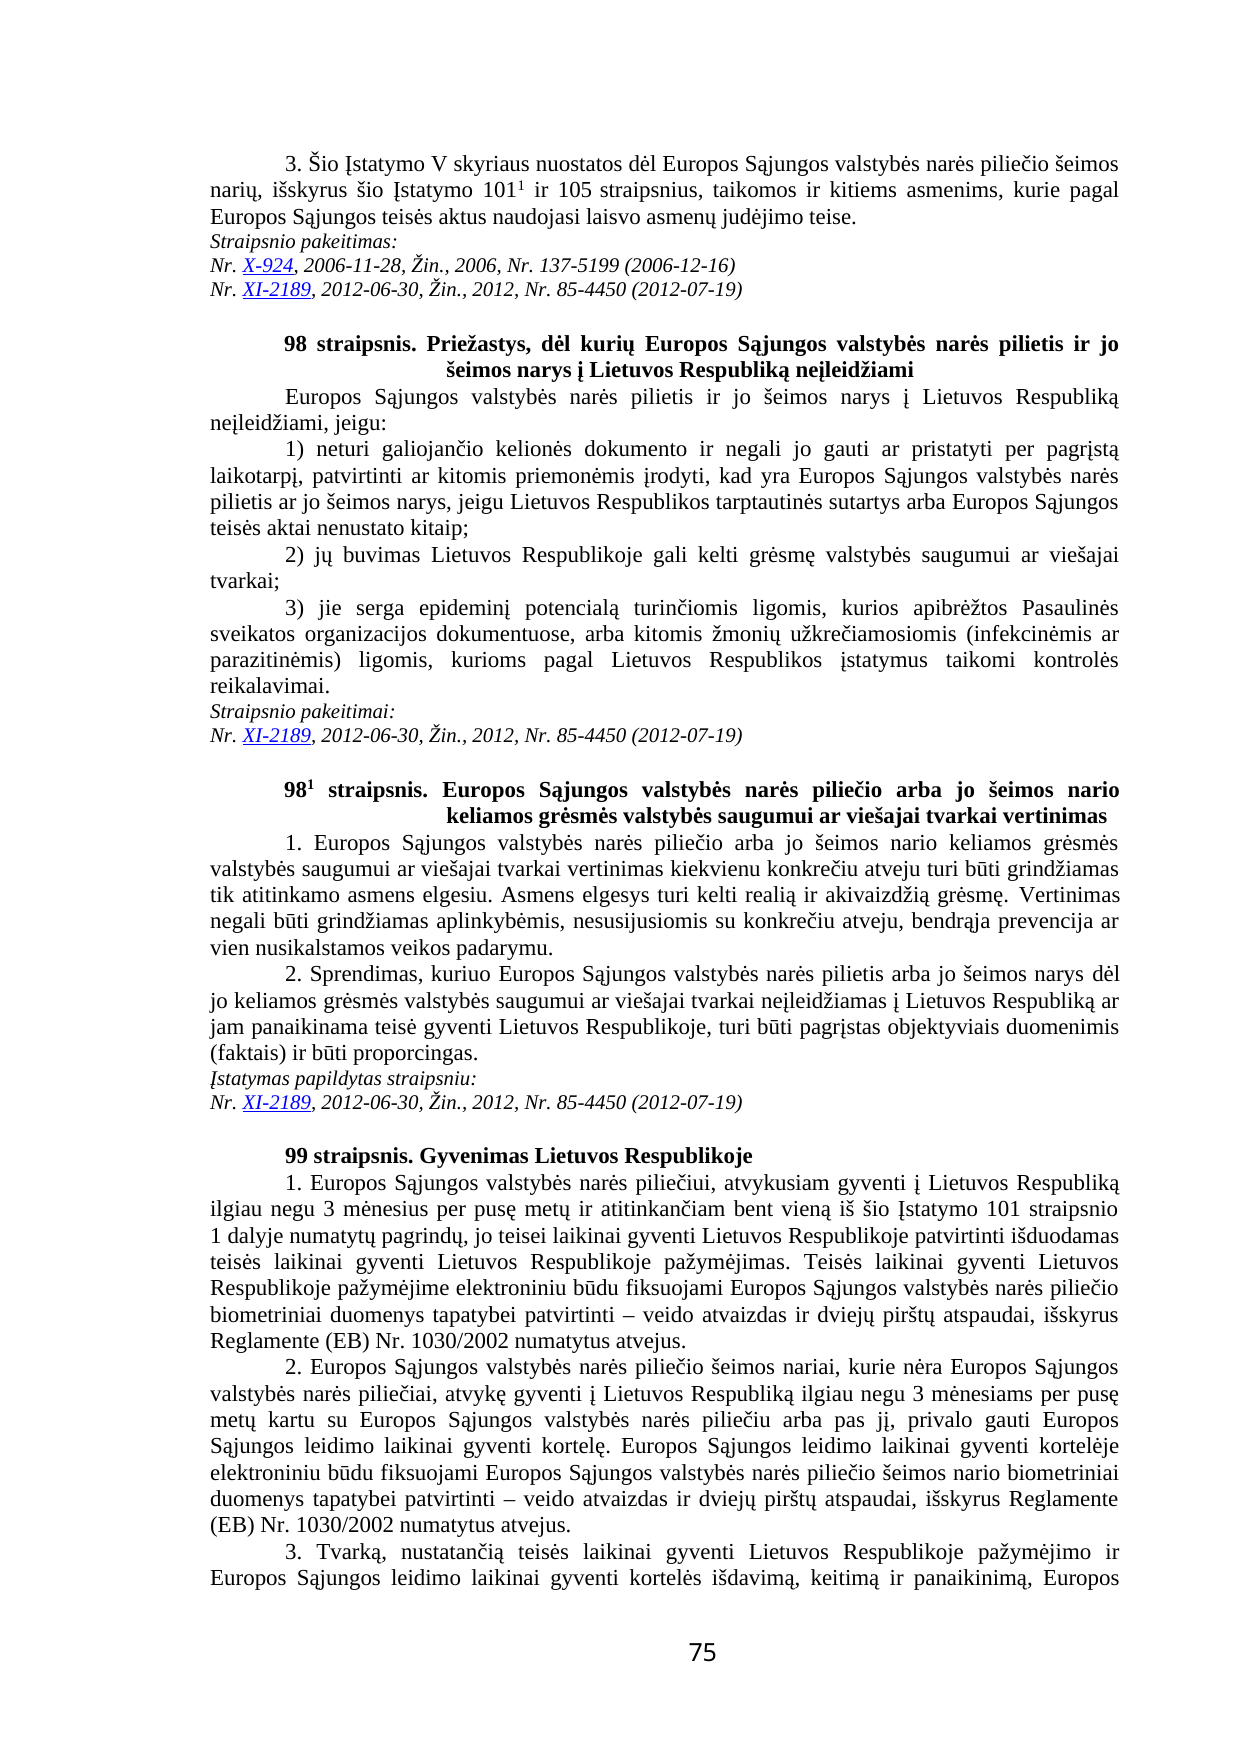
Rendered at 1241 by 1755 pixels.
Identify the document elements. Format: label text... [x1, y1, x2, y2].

text 1) neturi galiojančio kelionės dokumento ir negali jo gauti ar pristatyti per pagrįstą laikotarpį, patvirtinti ar kitomis priemonėmis įrodyti, kad yra Europos Sąjungos valstybės narės pilietis ar jo šeimos narys, jeigu Lietuvos Respublikos tarptautinės sutartys arba Europos Sąjungos teisės aktai nenustato kitaip; [210, 435, 1120, 541]
text Straipsnio pakeitimai: [210, 699, 1120, 723]
text 2. Sprendimas, kuriuo Europos Sąjungos valstybės narės pilietis arba jo šeimos narys dėl jo keliamos grėsmės valstybės saugumui ar viešajai tvarkai neįleidžiamas į Lietuvos Respubliką ar jam panaikinama teisė gyventi Lietuvos Respublikoje, turi būti pagrįstas objektyviais duomenimis (faktais) ir būti proporcingas. [210, 960, 1120, 1066]
text 1. Europos Sąjungos valstybės narės piliečiui, atvykusiam gyventi į Lietuvos Respubliką ilgiau negu 3 mėnesius per pusę metų ir atitinkančiam bent vieną iš šio Įstatymo 101 straipsnio 1 dalyje numatytų pagrindų, jo teisei laikinai gyventi Lietuvos Respublikoje patvirtinti išduodamas teisės laikinai gyventi Lietuvos Respublikoje pažymėjimas. Teisės laikinai gyventi Lietuvos Respublikoje pažymėjime elektroniniu būdu fiksuojami Europos Sąjungos valstybės narės piliečio biometriniai duomenys tapatybei patvirtinti – veido atvaizdas ir dviejų pirštų atspaudai, išskyrus Reglamente (EB) Nr. 1030/2002 numatytus atvejus. [210, 1169, 1120, 1353]
text Straipsnio pakeitimas: [210, 229, 1120, 253]
text 3. Šio Įstatymo V skyriaus nuostatos dėl Europos Sąjungos valstybės narės piliečio šeimos narių, išskyrus šio Įstatymo 1011 ir 105 straipsnius, taikomos ir kitiems asmenims, kurie pagal Europos Sąjungos teisės aktus naudojasi laisvo asmenų judėjimo teise. [210, 150, 1120, 229]
text Europos Sąjungos valstybės narės pilietis ir jo šeimos narys į Lietuvos Respubliką neįleidžiami, jeigu: [210, 383, 1120, 435]
text 3) jie serga epideminį potencialą turinčiomis ligomis, kurios apibrėžtos Pasaulinės sveikatos organizacijos dokumentuose, arba kitomis žmonių užkrečiamosiomis (infekcinėmis ar parazitinėmis) ligomis, kurioms pagal Lietuvos Respublikos įstatymus taikomi kontrolės reikalavimai. [210, 593, 1120, 699]
text Nr. XI-2189, 2012-06-30, Žin., 2012, Nr. 85-4450 (2012-07-19) [210, 1090, 1120, 1114]
text 99 straipsnis. Gyvenimas Lietuvos Respublikoje [210, 1143, 1120, 1169]
text 98 straipsnis. Priežastys, dėl kurių Europos Sąjungos valstybės narės pilietis ir jo šeimos narys į Lietuvos Respubliką neįleidžiami [284, 330, 1120, 383]
text 981 straipsnis. Europos Sąjungos valstybės narės piliečio arba jo šeimos nario keliamos grėsmės valstybės saugumui ar viešajai tvarkai vertinimas [284, 776, 1120, 828]
text 2) jų buvimas Lietuvos Respublikoje gali kelti grėsmę valstybės saugumui ar viešajai tvarkai; [210, 541, 1120, 593]
text Įstatymas papildytas straipsniu: [210, 1066, 1120, 1090]
text 2. Europos Sąjungos valstybės narės piliečio šeimos nariai, kurie nėra Europos Sąjungos valstybės narės piliečiai, atvykę gyventi į Lietuvos Respubliką ilgiau negu 3 mėnesiams per pusę metų kartu su Europos Sąjungos valstybės narės piliečiu arba pas jį, privalo gauti Europos Sąjungos leidimo laikinai gyventi kortelę. Europos Sąjungos leidimo laikinai gyventi kortelėje elektroniniu būdu fiksuojami Europos Sąjungos valstybės narės piliečio šeimos nario biometriniai duomenys tapatybei patvirtinti – veido atvaizdas ir dviejų pirštų atspaudai, išskyrus Reglamente (EB) Nr. 1030/2002 numatytus atvejus. [210, 1353, 1120, 1538]
text 1. Europos Sąjungos valstybės narės piliečio arba jo šeimos nario keliamos grėsmės valstybės saugumui ar viešajai tvarkai vertinimas kiekvienu konkrečiu atveju turi būti grindžiamas tik atitinkamo asmens elgesiu. Asmens elgesys turi kelti realią ir akivaizdžią grėsmę. Vertinimas negali būti grindžiamas aplinkybėmis, nesusijusiomis su konkrečiu atveju, bendrąja prevencija ar vien nusikalstamos veikos padarymu. [210, 828, 1120, 960]
text 3. Tvarką, nustatančią teisės laikinai gyventi Lietuvos Respublikoje pažymėjimo ir Europos Sąjungos leidimo laikinai gyventi kortelės išdavimą, keitimą ir panaikinimą, Europos [210, 1538, 1120, 1591]
text Nr. XI-2189, 2012-06-30, Žin., 2012, Nr. 85-4450 (2012-07-19) [210, 277, 1120, 301]
text Nr. X-924, 2006-11-28, Žin., 2006, Nr. 137-5199 (2006-12-16) [210, 253, 1120, 277]
text Nr. XI-2189, 2012-06-30, Žin., 2012, Nr. 85-4450 (2012-07-19) [210, 723, 1120, 747]
